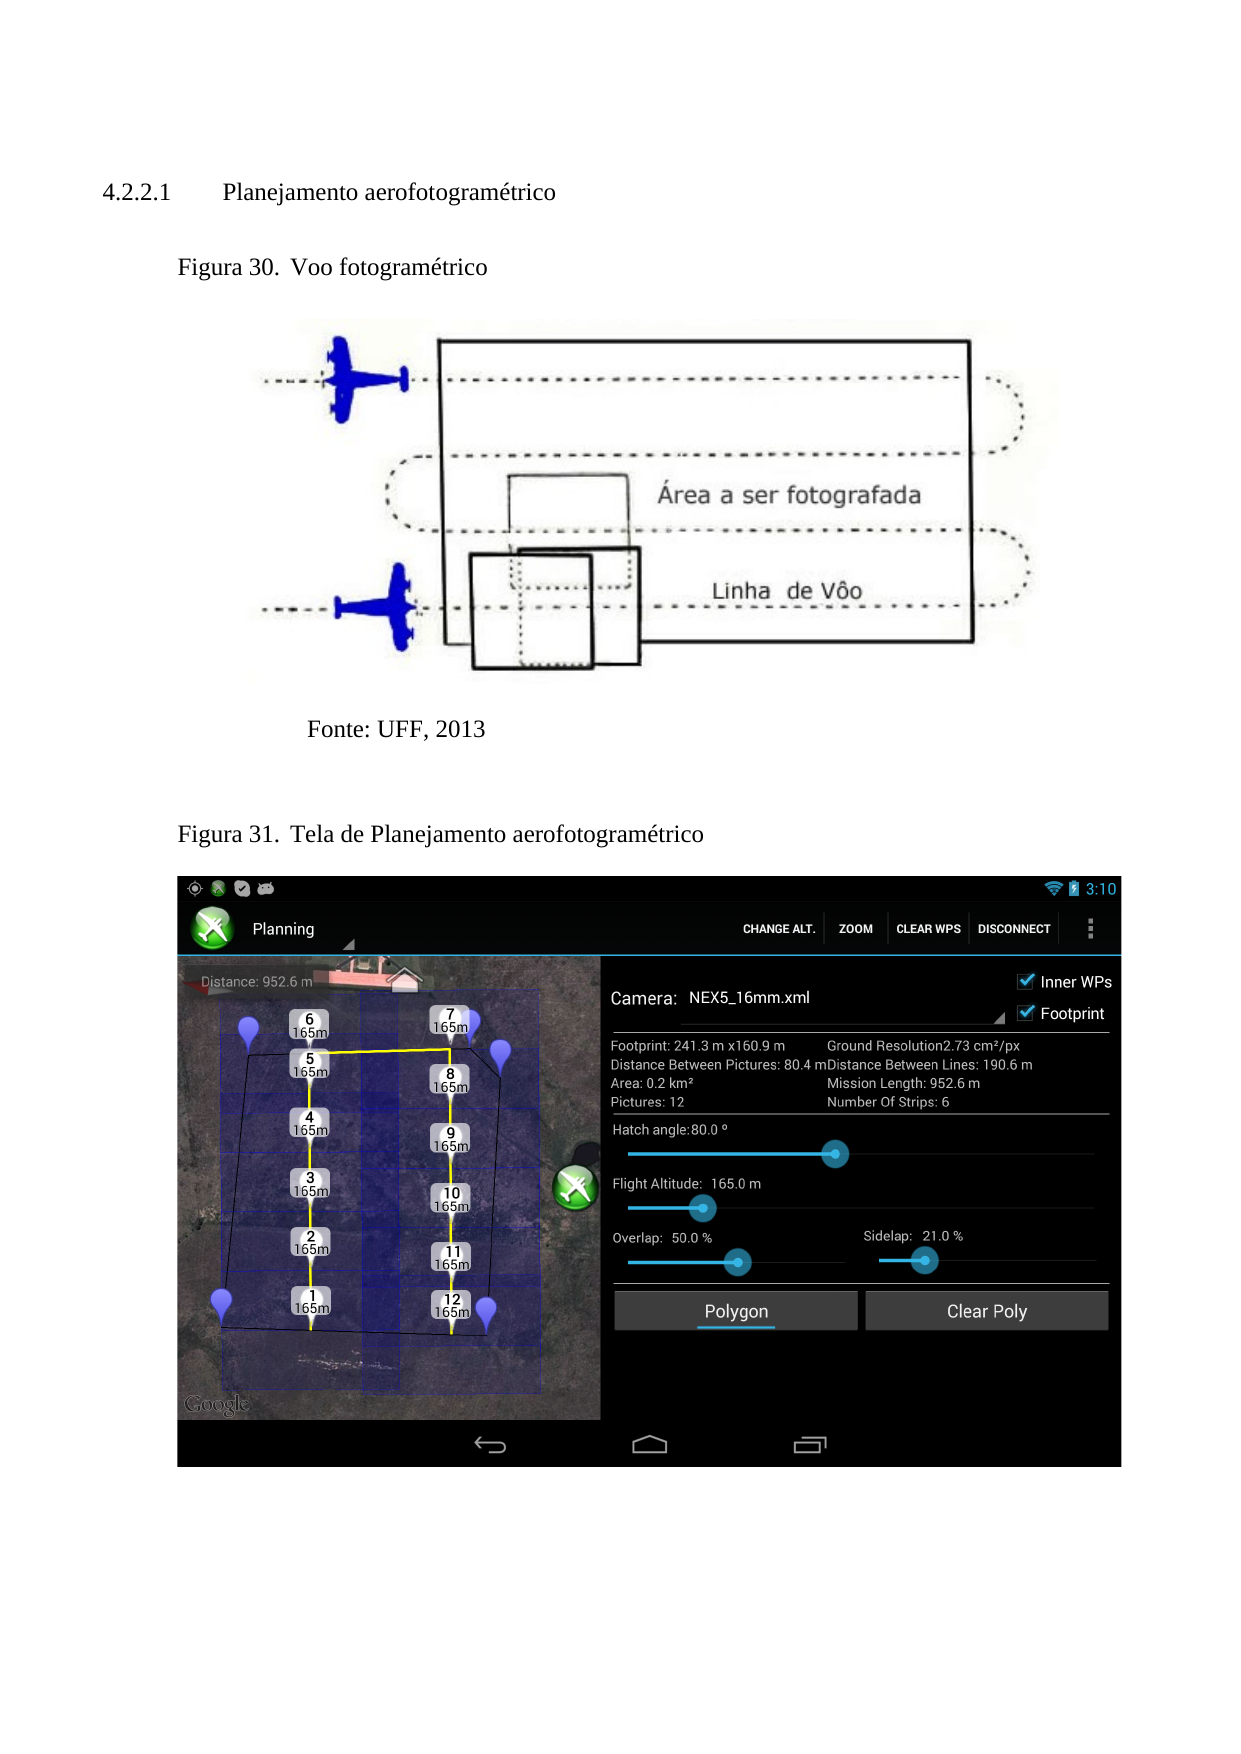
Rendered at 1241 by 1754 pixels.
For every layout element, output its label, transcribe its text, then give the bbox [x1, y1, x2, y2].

picture [240, 319, 1058, 685]
list Tela de Planejamento aerofotogramétrico [177, 819, 1121, 848]
picture [177, 876, 1122, 1467]
text Fonte: UFF, 2013 [177, 685, 1121, 742]
list Voo fotogramétrico [177, 252, 1121, 281]
subtitle Planejamento aerofotogramétrico [177, 177, 1121, 206]
